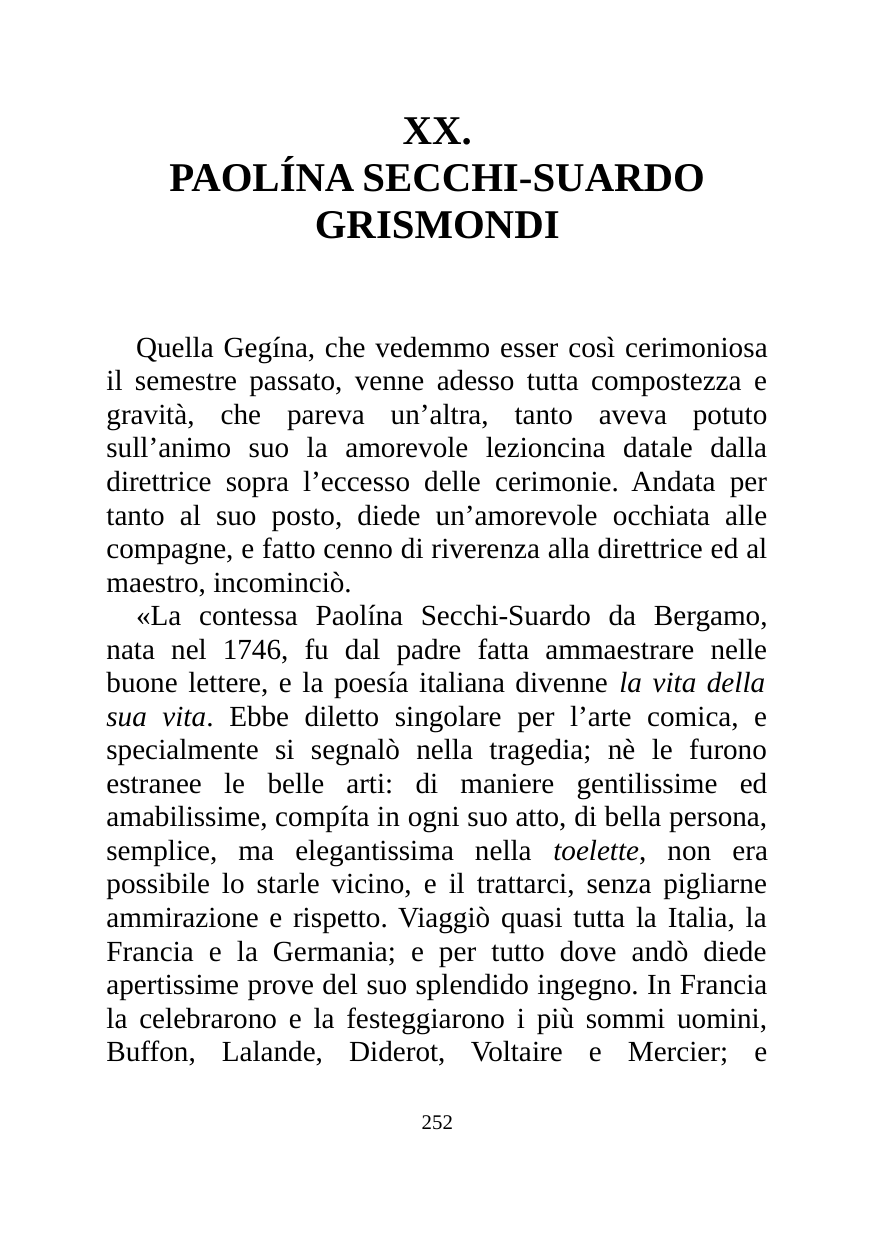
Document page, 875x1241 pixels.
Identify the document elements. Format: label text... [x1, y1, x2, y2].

text Quella Gegína, che vedemmo esser così cerimoniosa il semestre passato, venne adesso tutta compostezza e gravità, che pareva un’altra, tanto aveva potuto sull’animo suo la amorevole lezioncina datale dalla direttrice sopra l’eccesso delle cerimonie. Andata per tanto al suo posto, diede un’amorevole occhiata alle compagne, e fatto cenno di riverenza alla direttrice ed al maestro, incominciò. [106, 330, 768, 598]
subtitle XX. Paolína Secchi-Suardo Grismondi [106, 106, 768, 247]
text «La contessa Paolína Secchi-Suardo da Bergamo, nata nel 1746, fu dal padre fatta ammaestrare nelle buone lettere, e la poesía italiana divenne la vita della sua vita. Ebbe diletto singolare per l’arte comica, e specialmente si segnalò nella tragedia; nè le furono estranee le belle arti: di maniere gentilissime ed amabilissime, compíta in ogni suo atto, di bella persona, semplice, ma elegantissima nella toelette, non era possibile lo starle vicino, e il trattarci, senza pigliarne ammirazione e rispetto. Viaggiò quasi tutta la Italia, la Francia e la Germania; e per tutto dove andò diede apertissime prove del suo splendido ingegno. In Francia la celebrarono e la festeggiarono i più sommi uomini, Buffon, Lalande, Diderot, Voltaire e Mercier; e [106, 598, 768, 1068]
